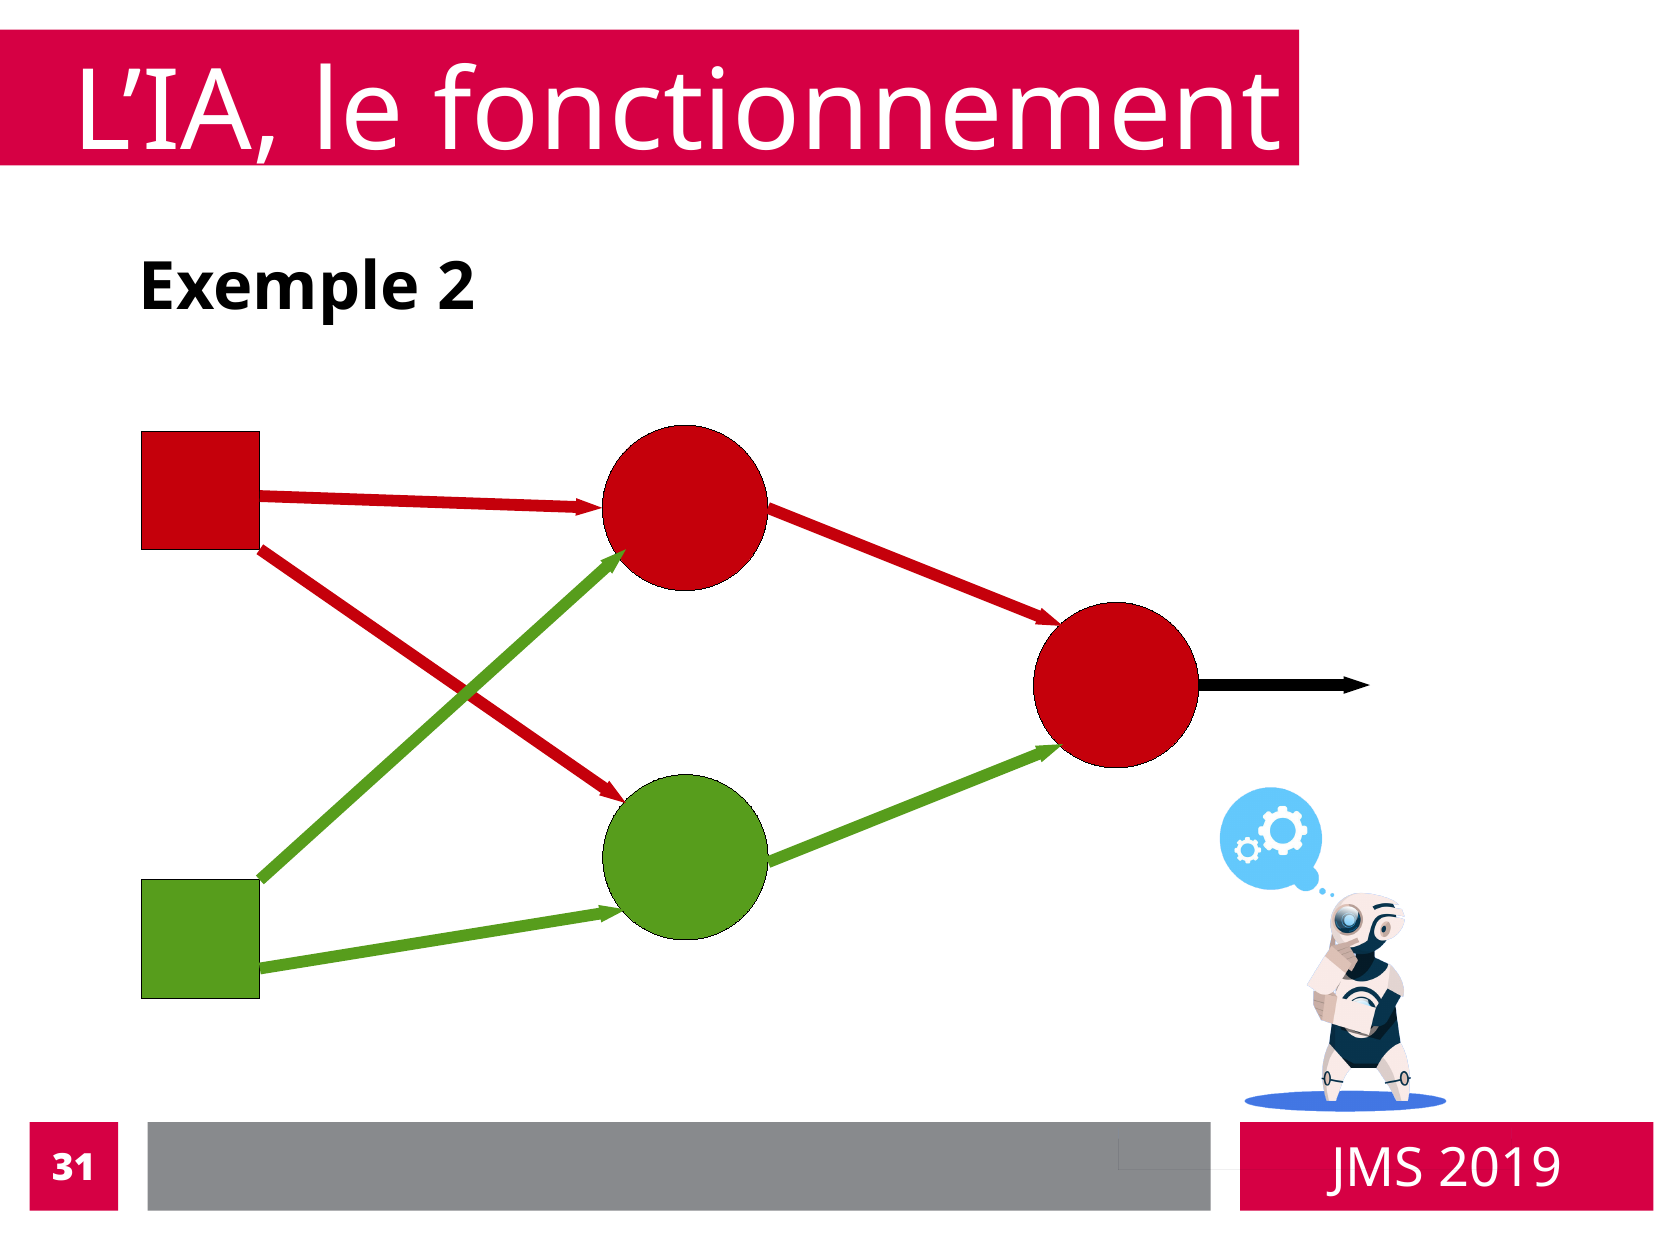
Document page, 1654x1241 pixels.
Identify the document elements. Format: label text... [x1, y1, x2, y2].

title L’IA, le fonctionnement [0, 29, 1371, 178]
text_box [141, 431, 260, 550]
text_box Exemple 2 [0, 237, 615, 330]
text_box [141, 879, 260, 999]
picture [1118, 744, 1512, 1170]
text_box [602, 774, 769, 940]
text_box [1033, 602, 1199, 768]
text_box [602, 425, 768, 591]
